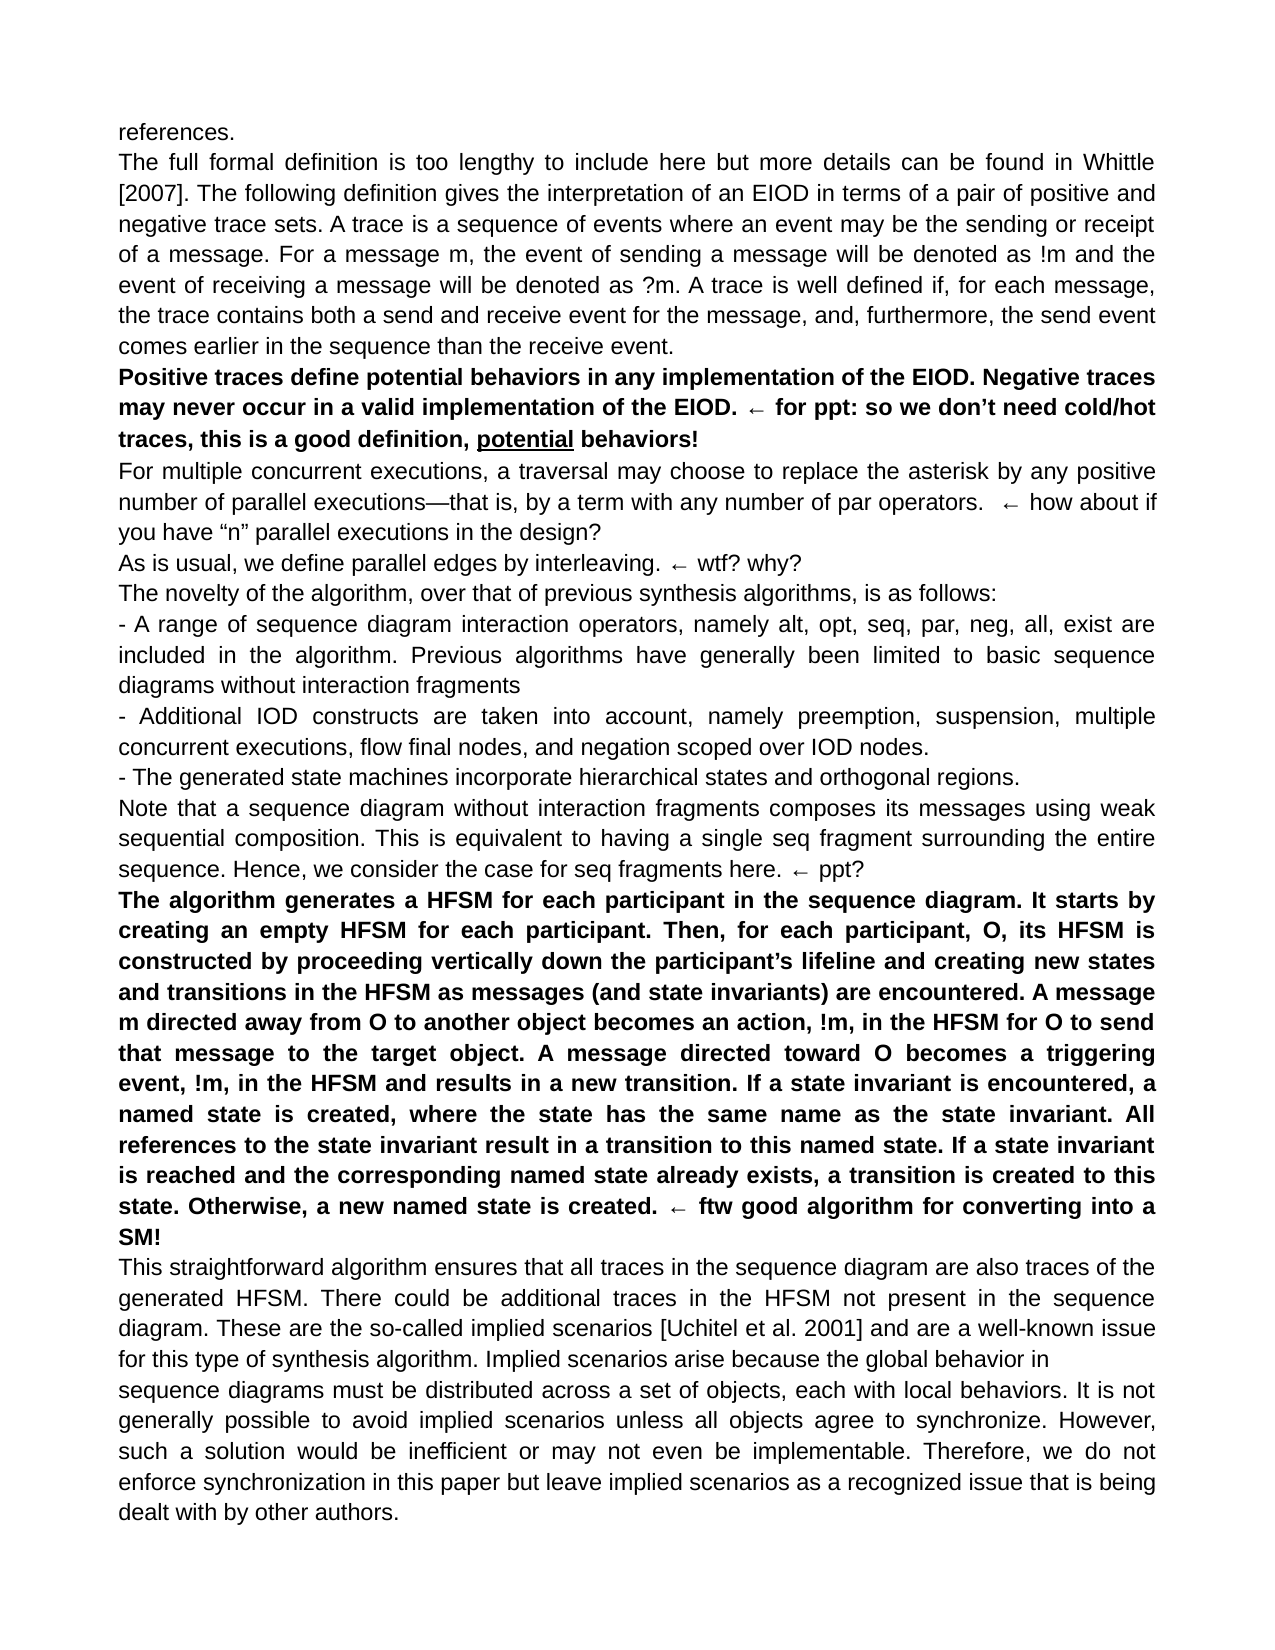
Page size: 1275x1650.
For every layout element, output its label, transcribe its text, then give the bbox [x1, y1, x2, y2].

text For multiple concurrent executions, a traversal may choose to replace the asterisk by any positive number of parallel executions—that is, by a term with any number of par operators. ← how about if you have “n” parallel executions in the design? [118, 457, 1157, 545]
text sequence diagrams must be distributed across a set of objects, each with local behaviors. It is not generally possible to avoid implied scenarios unless all objects agree to synchronize. However, such a solution would be inefficient or may not even be implementable. Therefore, we do not enforce synchronization in this paper but leave implied scenarios as a recognized issue that is being dealt with by other authors. [118, 1376, 1157, 1525]
text The novelty of the algorithm, over that of previous synthesis algorithms, is as follows: [118, 580, 1157, 607]
text - Additional IOD constructs are taken into account, namely preemption, suspension, multiple concurrent executions, flow final nodes, and negation scoped over IOD nodes. [118, 702, 1157, 760]
text The full formal definition is too lengthy to include here but more details can be found in Whittle [2007]. The following definition gives the interpretation of an EIOD in terms of a pair of positive and negative trace sets. A trace is a sequence of events where an event may be the sending or receipt of a message. For a message m, the event of sending a message will be denoted as !m and the event of receiving a message will be denoted as ?m. A trace is well defined if, for each message, the trace contains both a send and receive event for the message, and, furthermore, the send event comes earlier in the sequence than the receive event. [118, 149, 1157, 359]
text references. [118, 118, 1157, 145]
text Note that a sequence diagram without interaction fragments composes its messages using weak sequential composition. This is equivalent to having a single seq fragment surrounding the entire sequence. Hence, we consider the case for seq fragments here. ← ppt? [118, 794, 1157, 882]
text - A range of sequence diagram interaction operators, namely alt, opt, seq, par, neg, all, exist are included in the algorithm. Previous algorithms have generally been limited to basic sequence diagrams without interaction fragments [118, 610, 1157, 698]
text This straightforward algorithm ensures that all traces in the sequence diagram are also traces of the generated HFSM. There could be additional traces in the HFSM not present in the sequence diagram. These are the so-called implied scenarios [Uchitel et al. 2001] and are a well-known issue for this type of synthesis algorithm. Implied scenarios arise because the global behavior in [118, 1253, 1157, 1372]
text - The generated state machines incorporate hierarchical states and orthogonal regions. [118, 763, 1157, 790]
text Positive traces define potential behaviors in any implementation of the EIOD. Negative traces may never occur in a valid implementation of the EIOD. ← for ppt: so we don’t need cold/hot traces, this is a good definition, potential behaviors! [118, 363, 1157, 453]
text As is usual, we define parallel edges by interleaving. ← wtf? why? [118, 549, 1157, 576]
text The algorithm generates a HFSM for each participant in the sequence diagram. It starts by creating an empty HFSM for each participant. Then, for each participant, O, its HFSM is constructed by proceeding vertically down the participant’s lifeline and creating new states and transitions in the HFSM as messages (and state invariants) are encountered. A message m directed away from O to another object becomes an action, !m, in the HFSM for O to send that message to the target object. A message directed toward O becomes a triggering event, !m, in the HFSM and results in a new transition. If a state invariant is encountered, a named state is created, where the state has the same name as the state invariant. All references to the state invariant result in a transition to this named state. If a state invariant is reached and the corresponding named state already exists, a transition is created to this state. Otherwise, a new named state is created. ← ftw good algorithm for converting into a SM! [118, 886, 1157, 1250]
